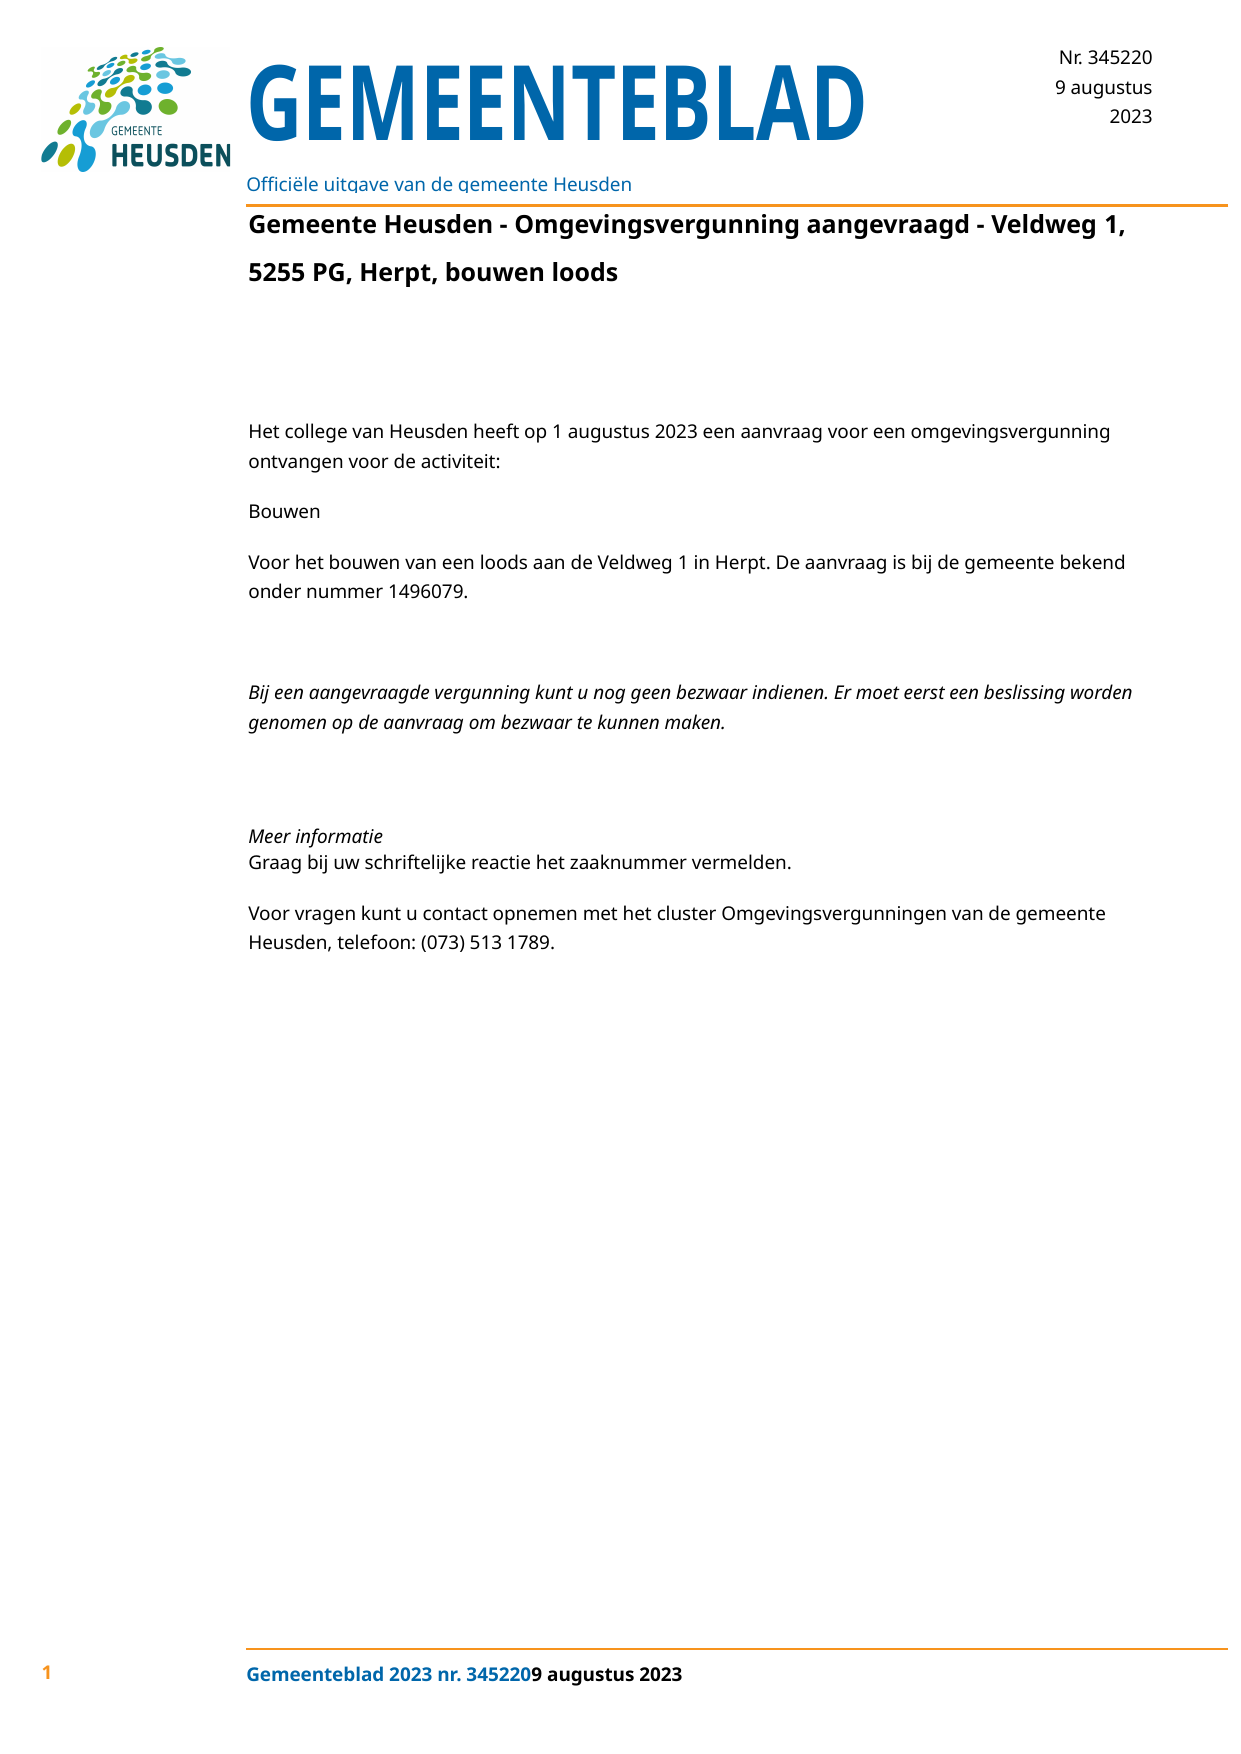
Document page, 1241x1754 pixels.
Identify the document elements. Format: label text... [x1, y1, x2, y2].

text Meer informatie [248, 823, 1152, 849]
text Bij een aangevraagde vergunning kunt u nog geen bezwaar indienen. Er moet eerst een beslissing worden genomen op de aanvraag om bezwaar te kunnen maken. [248, 679, 1152, 735]
text Bouwen [248, 499, 1152, 524]
picture [41, 47, 231, 172]
text Voor het bouwen van een loods aan de Veldweg 1 in Herpt. De aanvraag is bij de gemeente bekend onder nummer 1496079. [248, 549, 1152, 604]
text Gemeente Heusden - Omgevingsvergunning aangevraagd - Veldweg 1, 5255 PG, Herpt, bouwen loods [248, 207, 1152, 288]
text Het college van Heusden heeft op 1 augustus 2023 een aanvraag voor een omgevingsvergunning ontvangen voor de activiteit: [248, 419, 1152, 474]
text Graag bij uw schriftelijke reactie het zaaknummer vermelden. [248, 849, 1152, 875]
text Voor vragen kunt u contact opnemen met het cluster Omgevingsvergunningen van de gemeente Heusden, telefoon: (073) 513 1789. [248, 900, 1152, 955]
